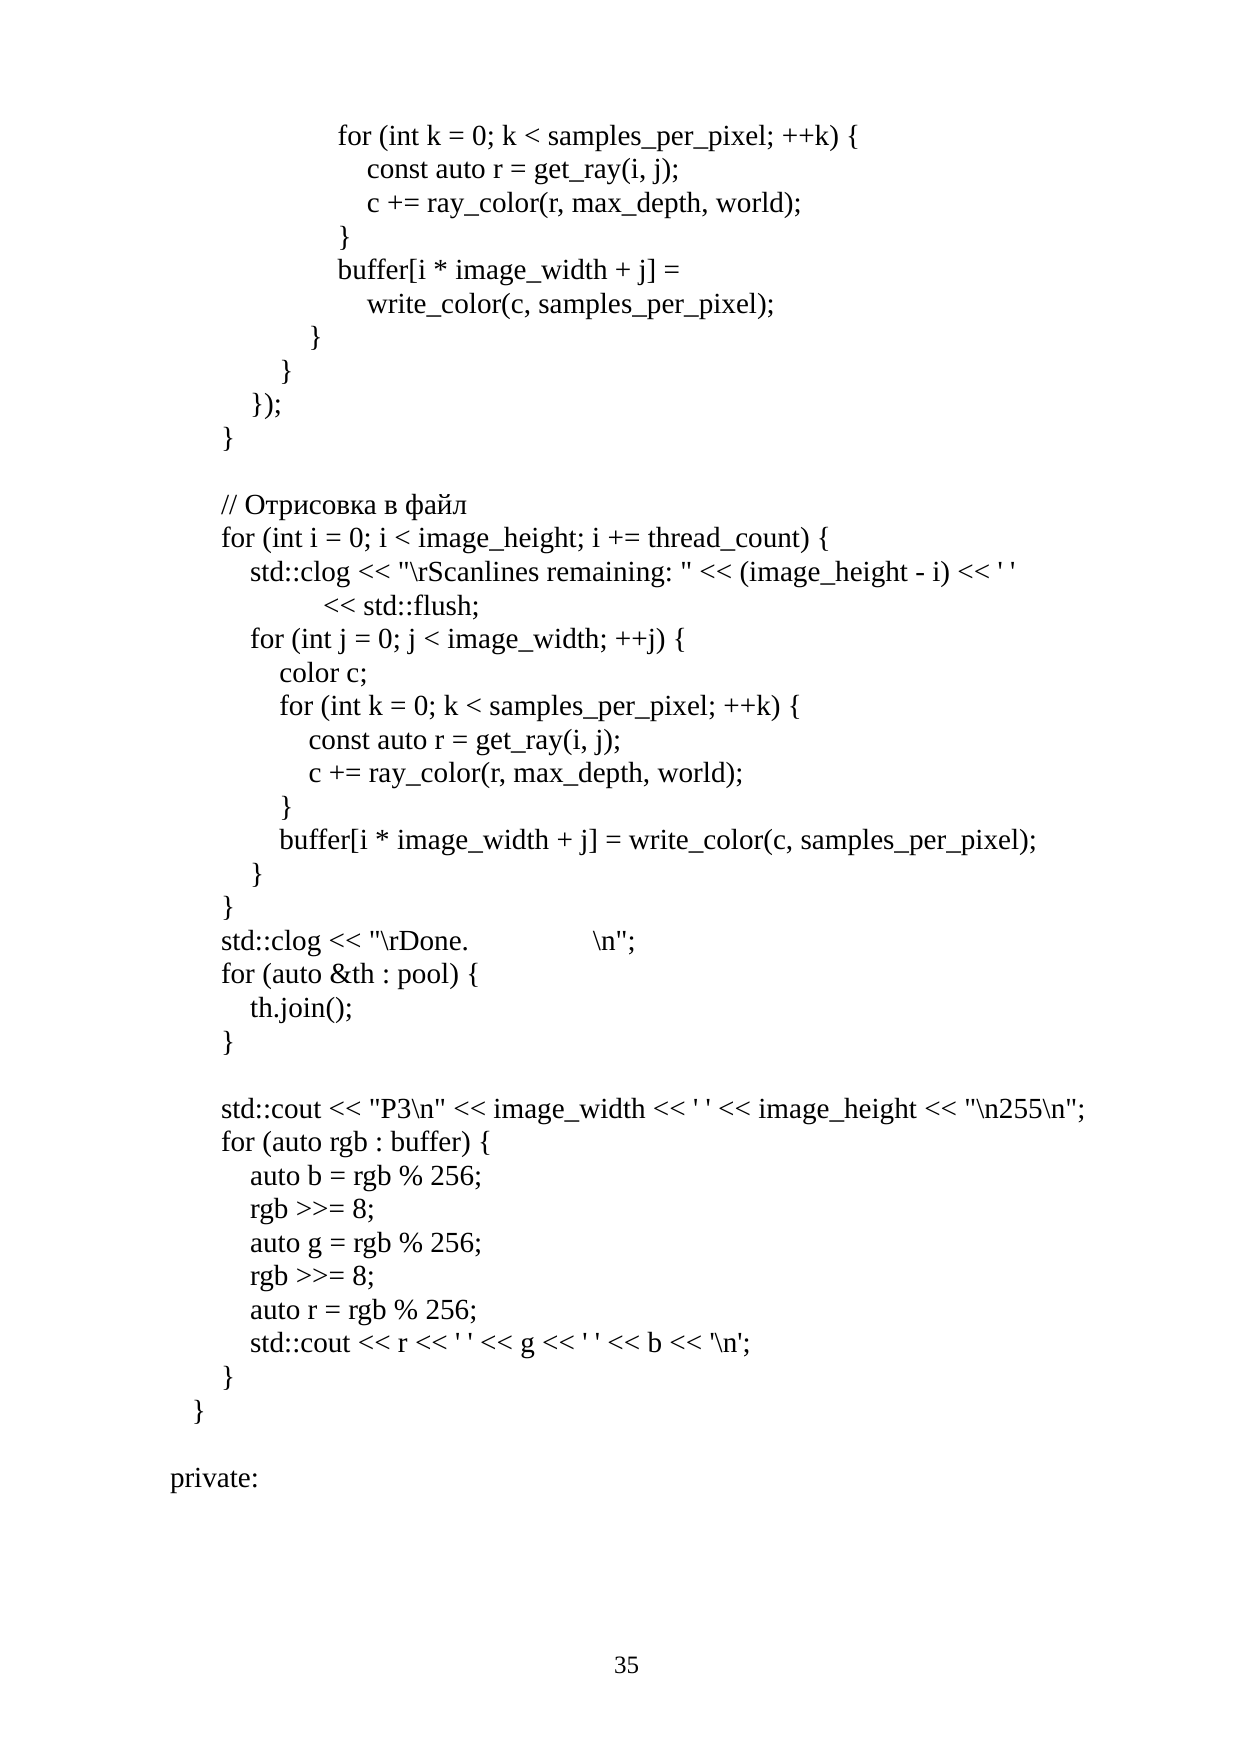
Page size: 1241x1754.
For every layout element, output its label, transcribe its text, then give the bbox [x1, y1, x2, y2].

text auto r = rgb % 256; [162, 1292, 1090, 1326]
text } [162, 1393, 1090, 1426]
text c += ray_color(r, max_depth, world); [162, 185, 1090, 219]
text } [162, 420, 1090, 453]
text private: [162, 1460, 1090, 1493]
text c += ray_color(r, max_depth, world); [162, 755, 1090, 789]
text for (int k = 0; k < samples_per_pixel; ++k) { [162, 688, 1090, 722]
text }); [162, 386, 1090, 420]
text } [162, 856, 1090, 889]
text std::cout << "P3\n" << image_width << ' ' << image_height << "\n255\n"; [162, 1091, 1090, 1124]
text color c; [162, 655, 1090, 688]
text for (auto rgb : buffer) { [162, 1124, 1090, 1158]
text std::clog << "\rDone. \n"; [162, 923, 1090, 957]
text << std::flush; [162, 588, 1090, 621]
text } [162, 353, 1090, 386]
text write_color(c, samples_per_pixel); [162, 286, 1090, 319]
text // Отрисовка в файл [162, 487, 1090, 521]
text th.join(); [162, 990, 1090, 1024]
text auto b = rgb % 256; [162, 1158, 1090, 1191]
text buffer[i * image_width + j] = [162, 252, 1090, 286]
text } [162, 889, 1090, 923]
text const auto r = get_ray(i, j); [162, 152, 1090, 185]
text } [162, 319, 1090, 353]
text rgb >>= 8; [162, 1191, 1090, 1225]
text for (int k = 0; k < samples_per_pixel; ++k) { [162, 118, 1090, 152]
text std::clog << "\rScanlines remaining: " << (image_height - i) << ' ' [162, 554, 1090, 588]
text buffer[i * image_width + j] = write_color(c, samples_per_pixel); [162, 822, 1090, 856]
text std::cout << r << ' ' << g << ' ' << b << '\n'; [162, 1326, 1090, 1359]
text rgb >>= 8; [162, 1258, 1090, 1292]
text for (int j = 0; j < image_width; ++j) { [162, 621, 1090, 655]
text } [162, 1024, 1090, 1057]
text const auto r = get_ray(i, j); [162, 722, 1090, 755]
text for (int i = 0; i < image_height; i += thread_count) { [162, 521, 1090, 554]
text } [162, 1359, 1090, 1393]
text auto g = rgb % 256; [162, 1225, 1090, 1258]
text } [162, 219, 1090, 252]
text } [162, 789, 1090, 822]
text for (auto &th : pool) { [162, 957, 1090, 990]
